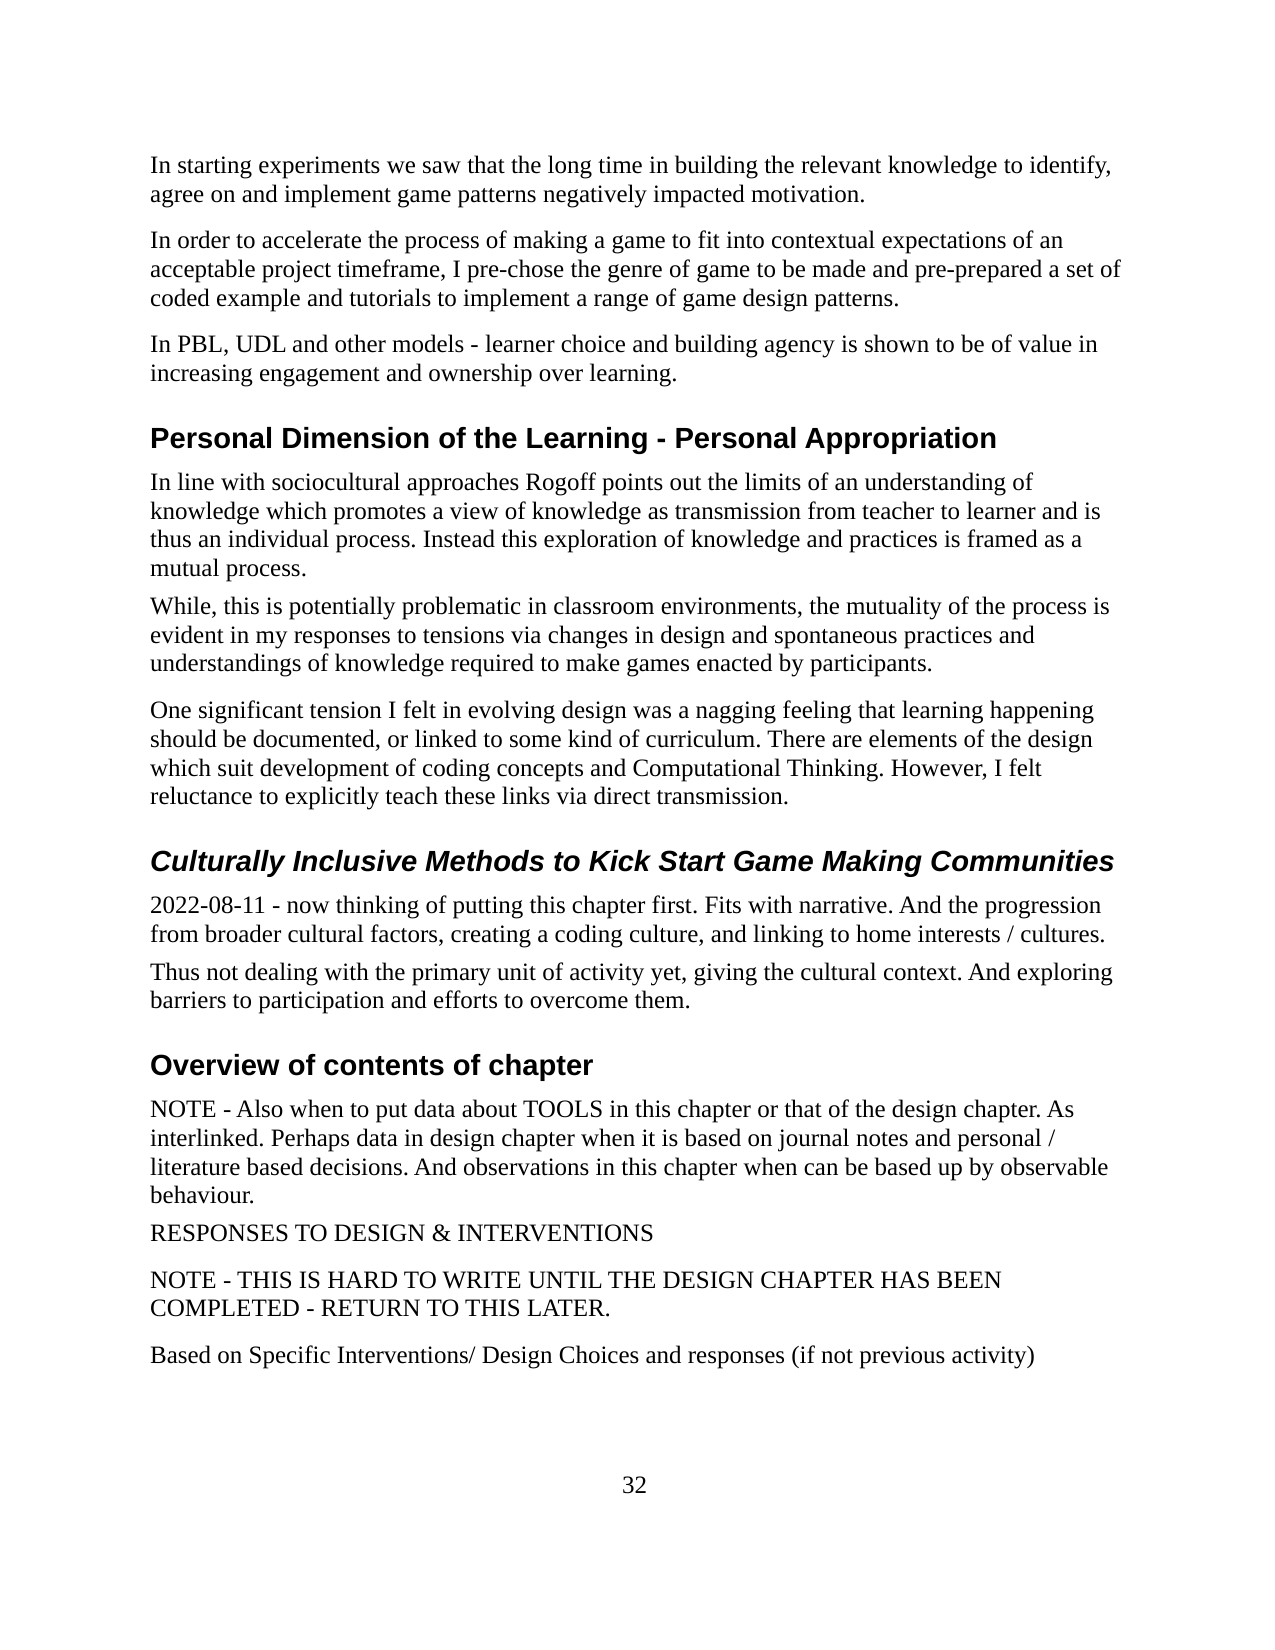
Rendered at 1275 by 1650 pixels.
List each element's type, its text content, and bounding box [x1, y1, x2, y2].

text In order to accelerate the process of making a game to fit into contextual expectations of an acceptable project timeframe, I pre-chose the genre of game to be made and pre-prepared a set of coded example and tutorials to implement a range of game design patterns. [150, 225, 1125, 312]
text 2022-08-11 - now thinking of putting this chapter first. Fits with narrative. And the progression from broader cultural factors, creating a coding culture, and linking to home interests / cultures. [150, 890, 1125, 948]
text RESPONSES TO DESIGN & INTERVENTIONS [150, 1218, 1125, 1247]
subtitle Personal Dimension of the Learning - Personal Appropriation [150, 421, 1125, 454]
text In starting experiments we saw that the long time in building the relevant knowledge to identify, agree on and implement game patterns negatively impacted motivation. [150, 150, 1125, 207]
text Thus not dealing with the primary unit of activity yet, giving the cultural context. And exploring barriers to participation and efforts to overcome them. [150, 957, 1125, 1014]
text NOTE - THIS IS HARD TO WRITE UNTIL THE DESIGN CHAPTER HAS BEEN COMPLETED - RETURN TO THIS LATER. [150, 1265, 1125, 1322]
text Based on Specific Interventions/ Design Choices and responses (if not previous activity) [150, 1340, 1125, 1369]
text In line with sociocultural approaches Rogoff points out the limits of an understanding of knowledge which promotes a view of knowledge as transmission from teacher to learner and is thus an individual process. Instead this exploration of knowledge and practices is framed as a mutual process. [150, 467, 1125, 582]
text One significant tension I felt in evolving design was a nagging feeling that learning happening should be documented, or linked to some kind of curriculum. There are elements of the design which suit development of coding concepts and Computational Thinking. However, I felt reluctance to explicitly teach these links via direct transmission. [150, 695, 1125, 810]
text NOTE - Also when to put data about TOOLS in this chapter or that of the design chapter. As interlinked. Perhaps data in design chapter when it is based on journal notes and personal / literature based decisions. And observations in this chapter when can be based up by observable behaviour. [150, 1094, 1125, 1209]
text In PBL, UDL and other models - learner choice and building agency is shown to be of value in increasing engagement and ownership over learning. [150, 329, 1125, 387]
subtitle Overview of contents of chapter [150, 1048, 1125, 1082]
text While, this is potentially problematic in classroom environments, the mutuality of the process is evident in my responses to tensions via changes in design and spontaneous practices and understandings of knowledge required to make games enacted by participants. [150, 591, 1125, 677]
subtitle Culturally Inclusive Methods to Kick Start Game Making Communities [150, 844, 1125, 878]
